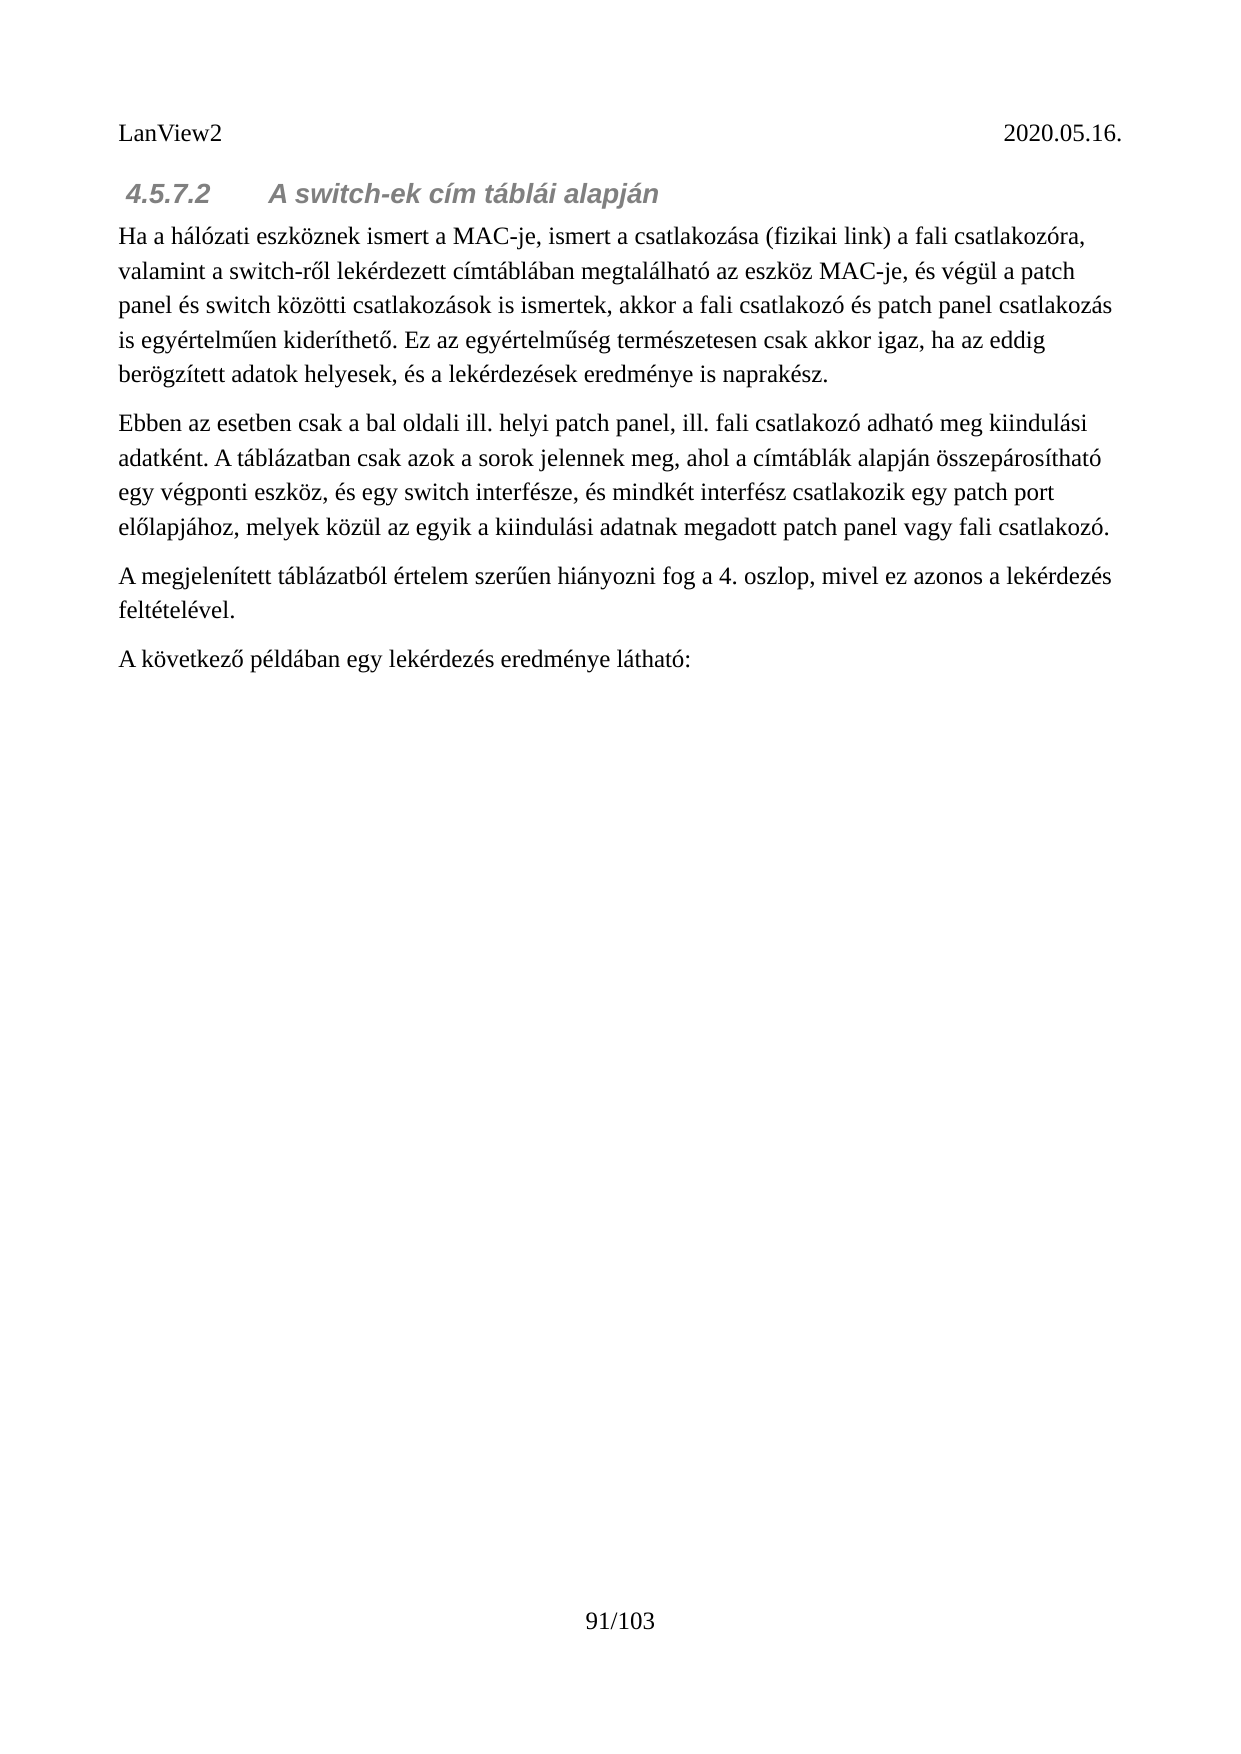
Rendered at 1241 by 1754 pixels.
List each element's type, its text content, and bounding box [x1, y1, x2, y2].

text A következő példában egy lekérdezés eredménye látható: [118, 644, 1122, 673]
text Ha a hálózati eszköznek ismert a MAC-je, ismert a csatlakozása (fizikai link) a fali csatlakozóra, valamint a switch-ről lekérdezett címtáblában megtalálható az eszköz MAC-je, és végül a patch panel és switch közötti csatlakozások is ismertek, akkor a fali csatlakozó és patch panel csatlakozás is egyértelműen kideríthető. Ez az egyértelműség természetesen csak akkor igaz, ha az eddig berögzített adatok helyesek, és a lekérdezések eredménye is naprakész. [118, 221, 1122, 388]
subtitle A switch-ek cím táblái alapján [118, 177, 1122, 209]
text Ebben az esetben csak a bal oldali ill. helyi patch panel, ill. fali csatlakozó adható meg kiindulási adatként. A táblázatban csak azok a sorok jelennek meg, ahol a címtáblák alapján összepárosítható egy végponti eszköz, és egy switch interfésze, és mindkét interfész csatlakozik egy patch port előlapjához, melyek közül az egyik a kiindulási adatnak megadott patch panel vagy fali csatlakozó. [118, 408, 1122, 541]
text A megjelenített táblázatból értelem szerűen hiányozni fog a 4. oszlop, mivel ez azonos a lekérdezés feltételével. [118, 561, 1122, 624]
